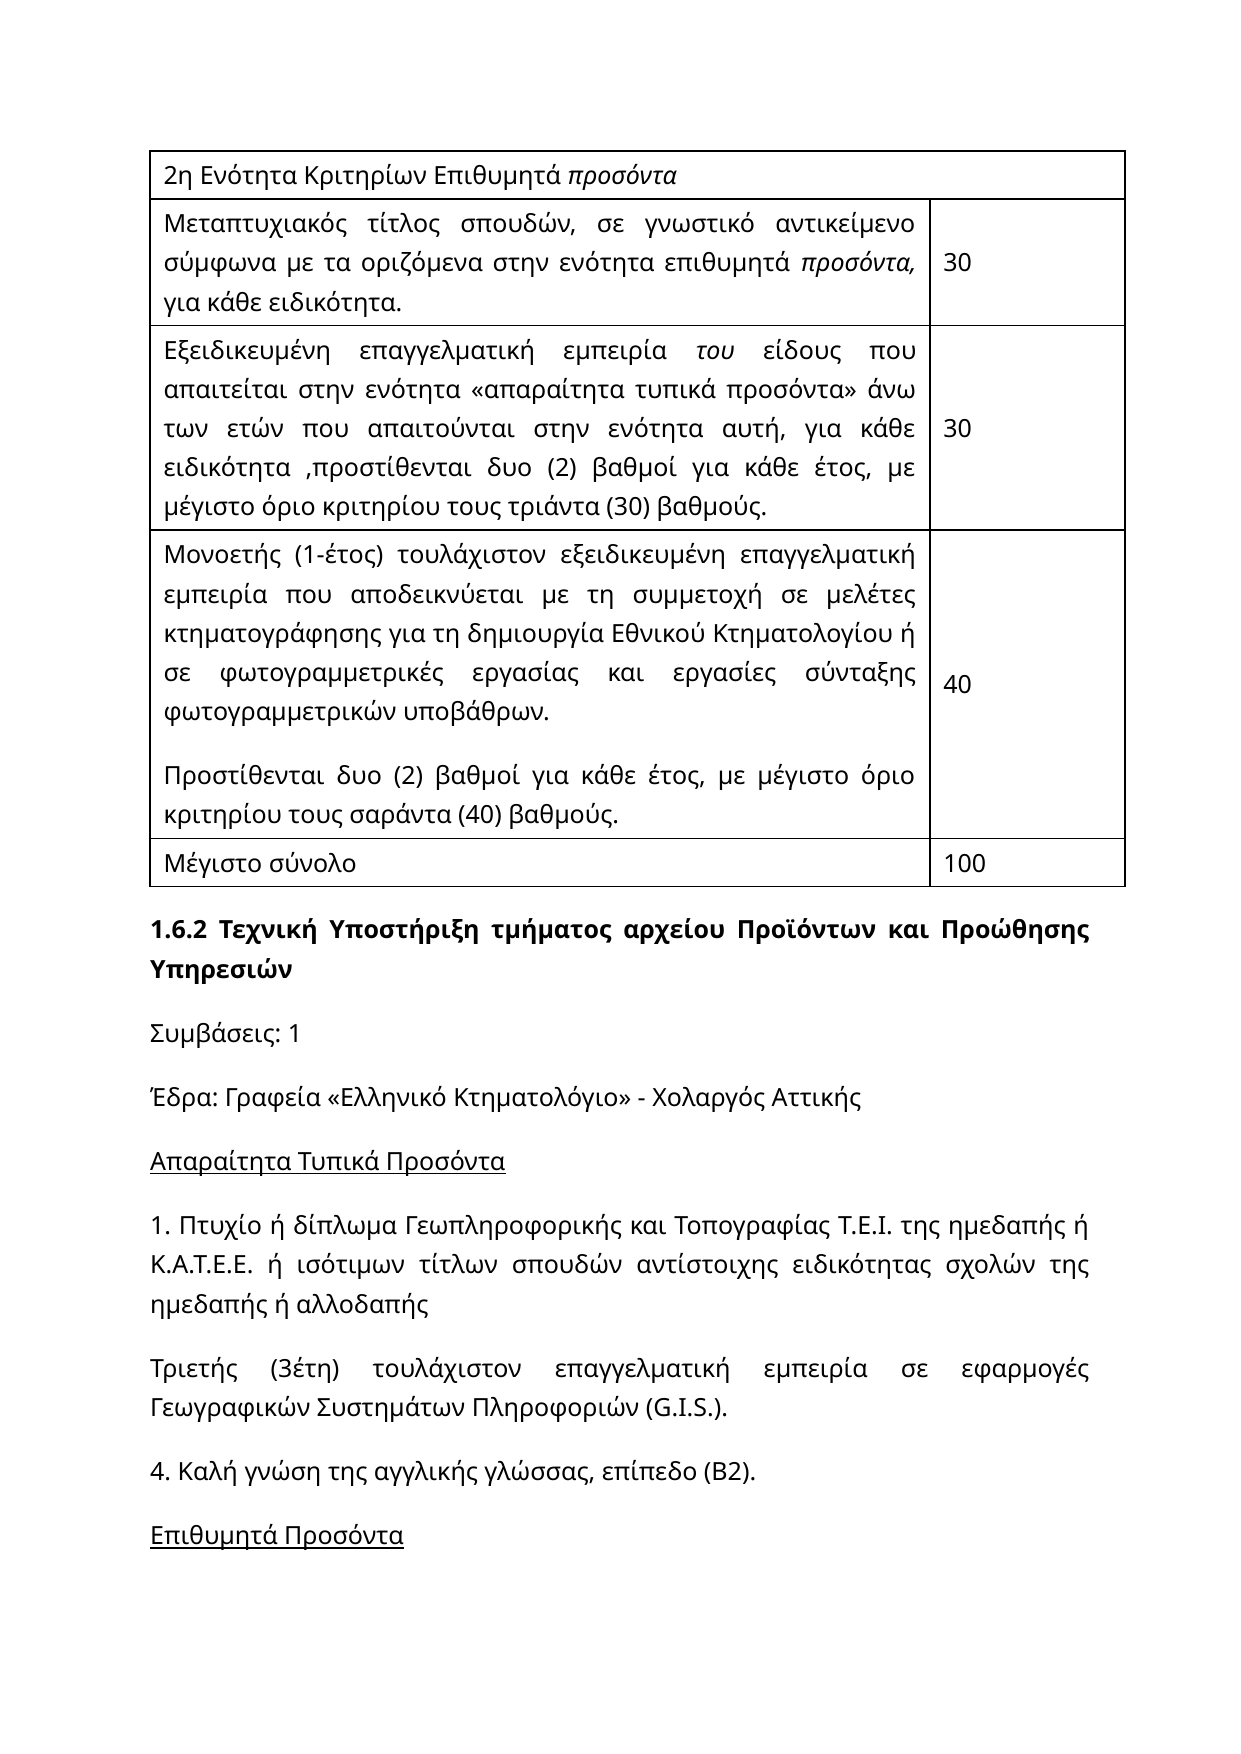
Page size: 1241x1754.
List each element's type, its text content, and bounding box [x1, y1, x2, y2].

text Επιθυμητά Προσόντα [150, 1518, 1090, 1552]
table_cell 40 [931, 531, 1124, 837]
table_cell 30 [931, 200, 1124, 324]
table_cell 2η Ενότητα Κριτηρίων Επιθυμητά προσόντα [151, 152, 1124, 198]
text Απαραίτητα Τυπικά Προσόντα [150, 1144, 1090, 1178]
table_cell Μέγιστο σύνολο [151, 839, 929, 886]
text 4. Καλή γνώση της αγγλικής γλώσσας, επίπεδο (B2). [150, 1454, 1090, 1488]
table_cell Μεταπτυχιακός τίτλος σπουδών, σε γνωστικό αντικείμενο σύμφωνα με τα οριζόμενα στην ενότητα επιθυμητά προσόντα, για κάθε ειδικότητα. [151, 200, 929, 324]
table_cell 30 [931, 326, 1124, 529]
text Έδρα: Γραφεία «Ελληνικό Κτηματολόγιο» - Χολαργός Αττικής [150, 1080, 1090, 1114]
text 1. Πτυχίο ή δίπλωμα Γεωπληροφορικής και Τοπογραφίας Τ.Ε.Ι. της ημεδαπής ή Κ.Α.Τ.Ε.Ε. ή ισότιμων τίτλων σπουδών αντίστοιχης ειδικότητας σχολών της ημεδαπής ή αλλοδαπής [150, 1208, 1090, 1320]
table_cell Εξειδικευμένη επαγγελματική εμπειρία του είδους που απαιτείται στην ενότητα «απαραίτητα τυπικά προσόντα» άνω των ετών που απαιτούνται στην ενότητα αυτή, για κάθε ειδικότητα ,προστίθενται δυο (2) βαθμοί για κάθε έτος, με μέγιστο όριο κριτηρίου τους τριάντα (30) βαθμούς. [151, 326, 929, 529]
text Συμβάσεις: 1 [150, 1016, 1090, 1049]
table_cell Μονοετής (1-έτος) τουλάχιστον εξειδικευμένη επαγγελματική εμπειρία που αποδεικνύεται με τη συμμετοχή σε μελέτες κτηματογράφησης για τη δημιουργία Εθνικού Κτηματολογίου ή σε φωτογραμμετρικές εργασίας και εργασίες σύνταξης φωτογραμμετρικών υποβάθρων. Προστίθενται δυο (2) βαθμοί για κάθε έτος, με μέγιστο όριο κριτηρίου τους σαράντα (40) βαθμούς. [151, 531, 929, 837]
table_cell 100 [931, 839, 1124, 886]
text Τριετής (3έτη) τουλάχιστον επαγγελματική εμπειρία σε εφαρμογές Γεωγραφικών Συστημάτων Πληροφοριών (G.I.S.). [150, 1351, 1090, 1424]
text 1.6.2 Τεχνική Υποστήριξη τμήματος αρχείου Προϊόντων και Προώθησης Υπηρεσιών [150, 912, 1090, 985]
